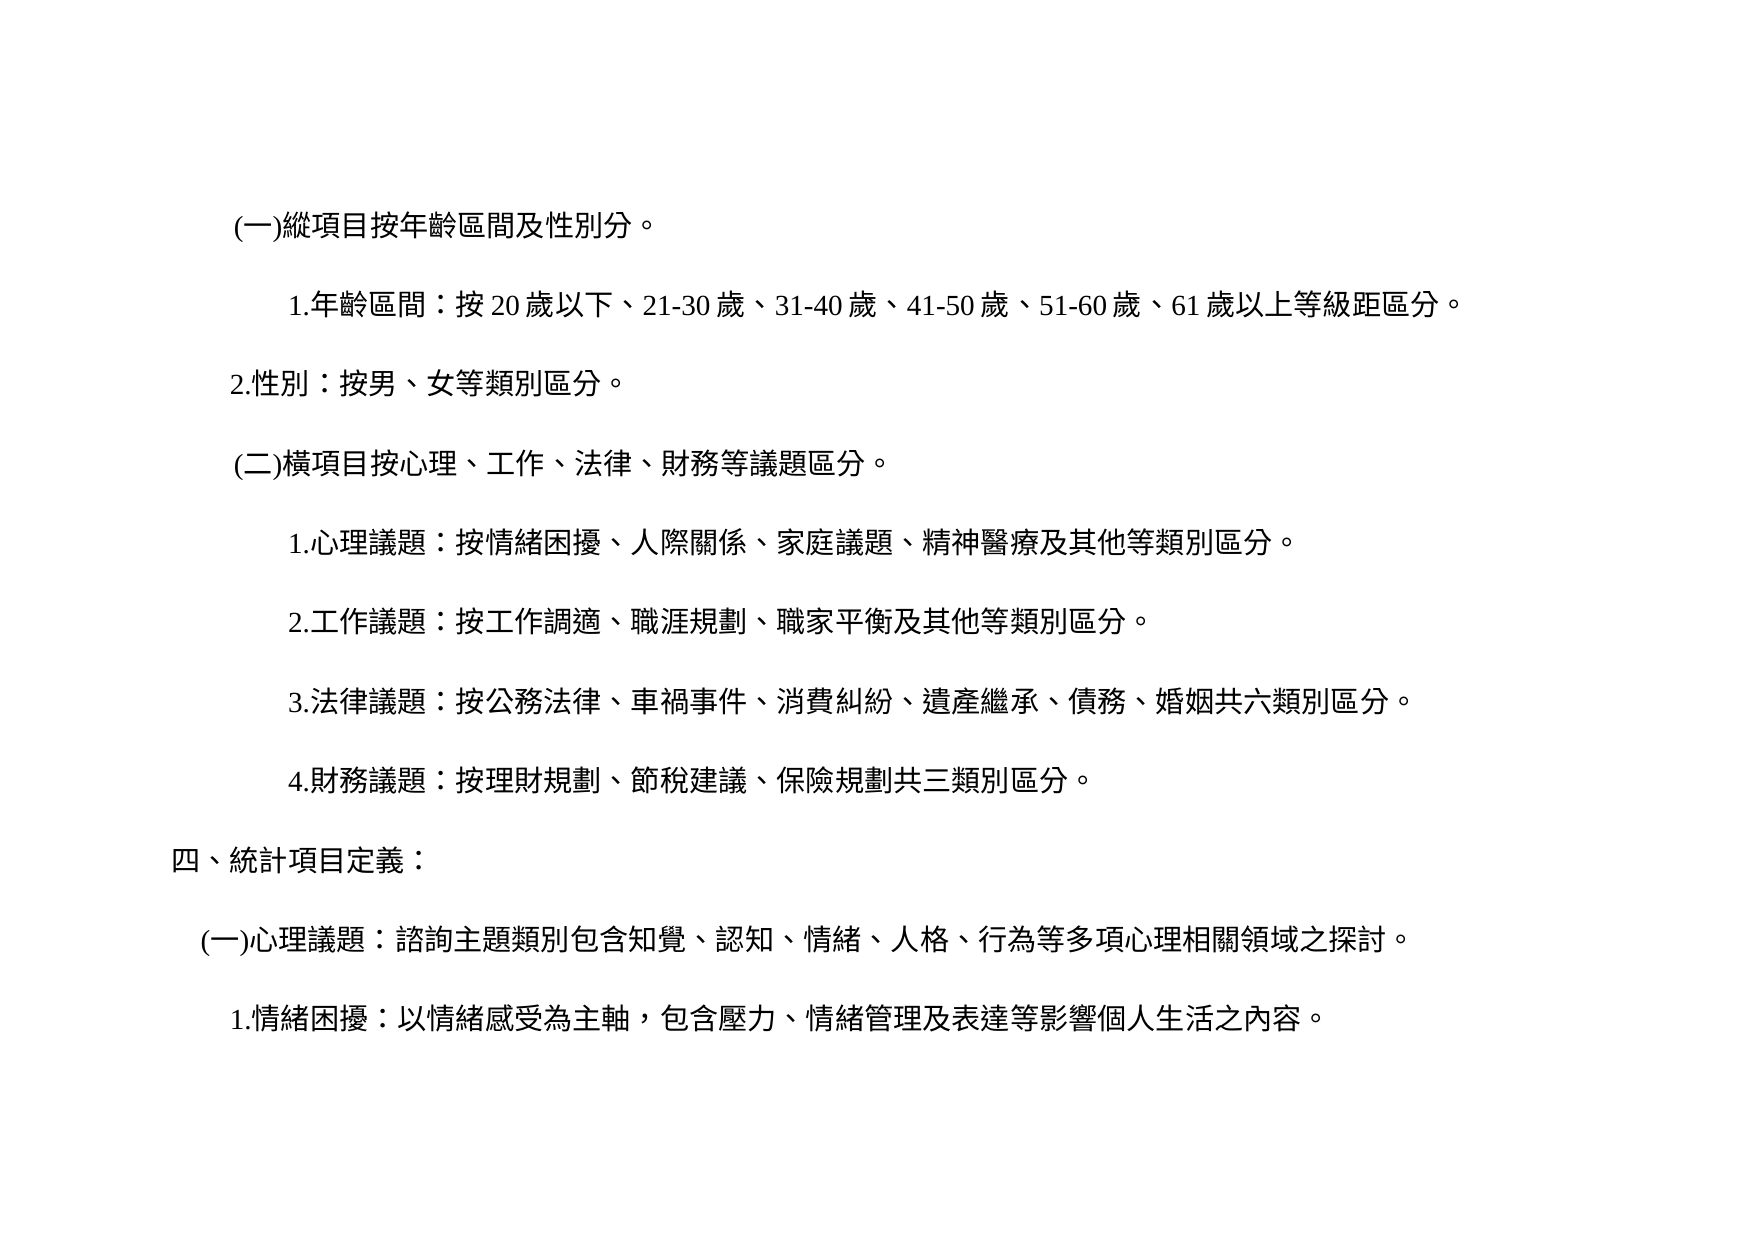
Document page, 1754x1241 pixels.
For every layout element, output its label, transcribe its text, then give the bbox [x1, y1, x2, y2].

text 4.財務議題：按理財規劃、節稅建議、保險規劃共三類別區分。 [171, 739, 1616, 818]
text (一)縱項目按年齡區間及性別分。 [171, 183, 1616, 263]
text 1.年齡區間：按20歲以下、21-30歲、31-40歲、41-50歲、51-60歲、61歲以上等級距區分。 [171, 263, 1616, 342]
text 1.情緒困擾：以情緒感受為主軸，包含壓力、情緒管理及表達等影響個人生活之內容。 [171, 977, 1616, 1057]
text 3.法律議題：按公務法律、車禍事件、消費糾紛、遺產繼承、債務、婚姻共六類別區分。 [171, 660, 1616, 739]
text (一)心理議題：諮詢主題類別包含知覺、認知、情緒、人格、行為等多項心理相關領域之探討。 [171, 898, 1616, 977]
text 2.工作議題：按工作調適、職涯規劃、職家平衡及其他等類別區分。 [171, 580, 1616, 660]
text 1.心理議題：按情緒困擾、人際關係、家庭議題、精神醫療及其他等類別區分。 [171, 501, 1616, 580]
text 四、統計項目定義： [171, 818, 1616, 898]
text 2.性別：按男、女等類別區分。 [171, 342, 1616, 422]
text (二)橫項目按心理、工作、法律、財務等議題區分。 [171, 422, 1616, 501]
